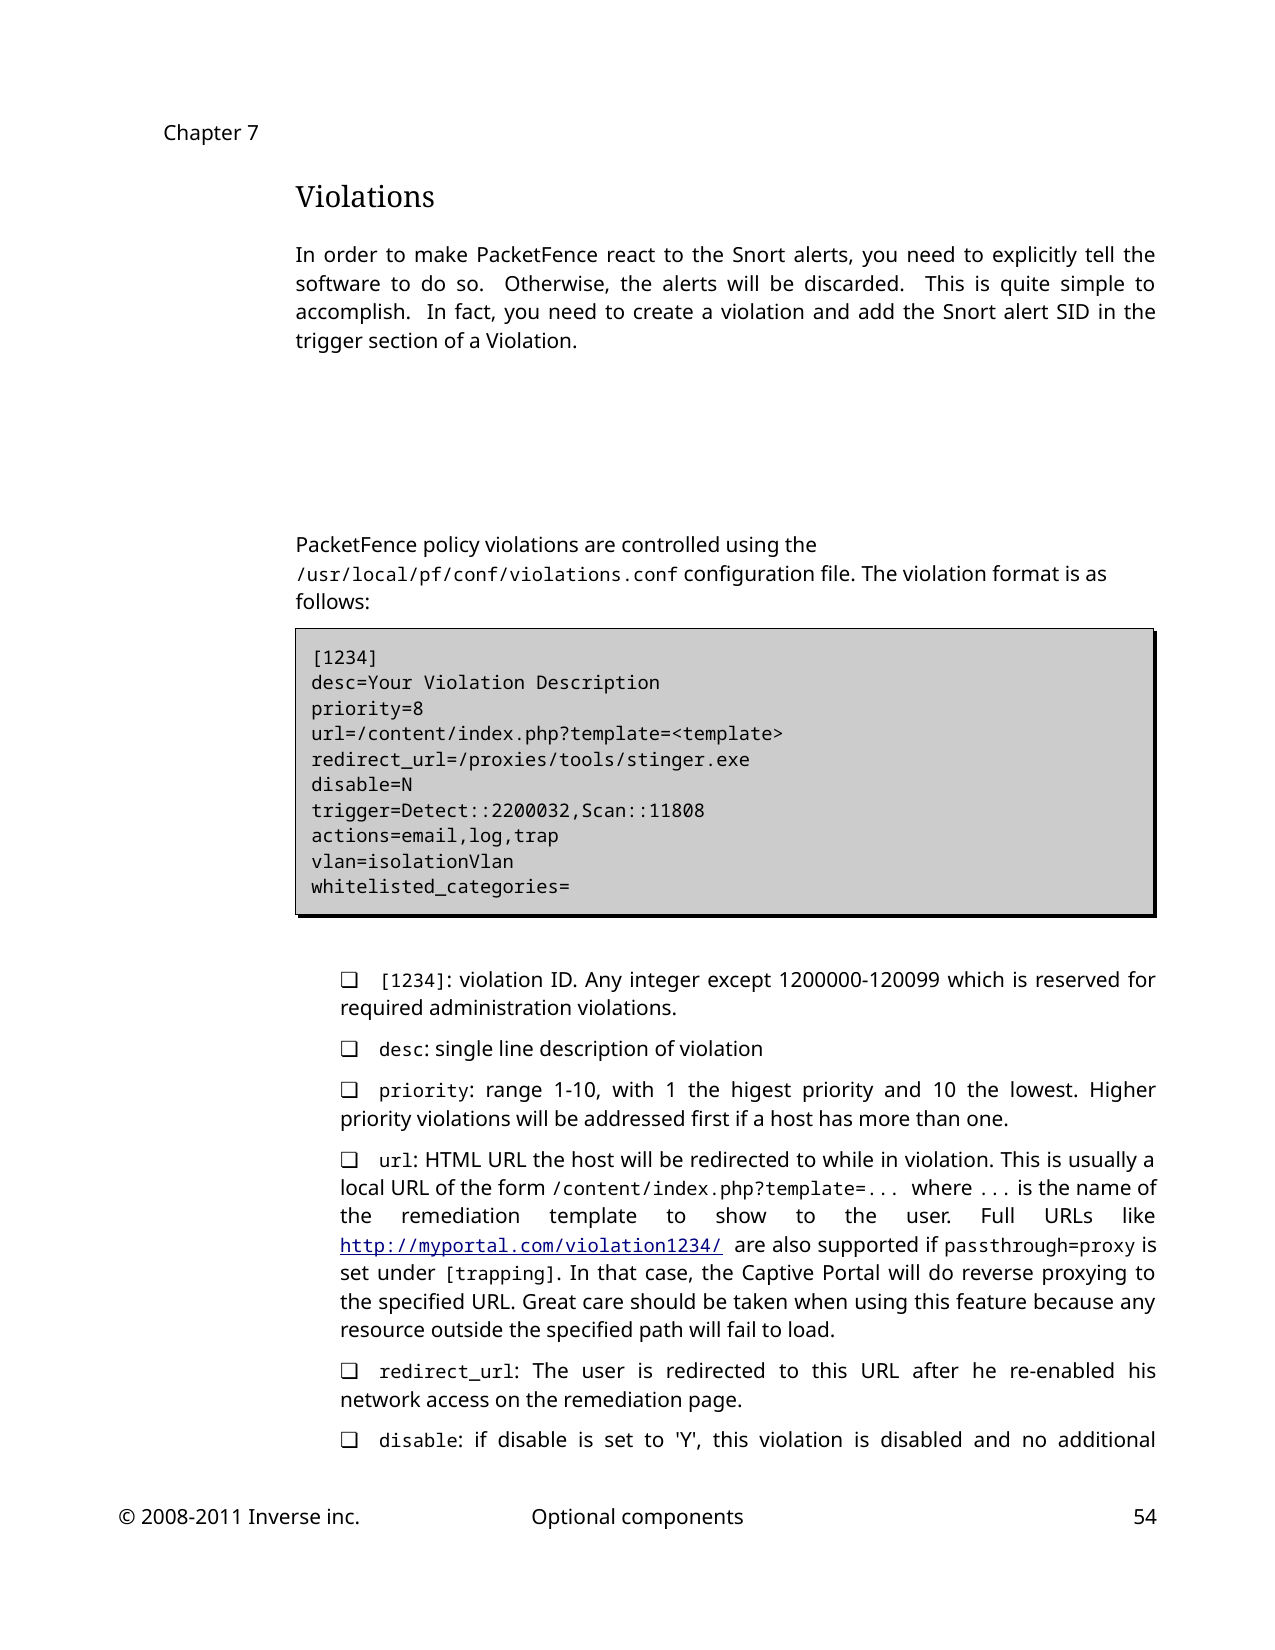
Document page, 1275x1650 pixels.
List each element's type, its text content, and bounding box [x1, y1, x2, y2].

list ❏ desc: single line description of violation [340, 1034, 1157, 1063]
text PacketFence policy violations are controlled using the /usr/local/pf/conf/violations.conf configuration file. The violation format is as follows: [295, 531, 1157, 616]
list ❏ disable: if disable is set to 'Y', this violation is disabled and no additional [340, 1426, 1157, 1454]
list ❏ url: HTML URL the host will be redirected to while in violation. This is usually a local URL of the form /content/index.php?template=... where ... is the name of the remediation template to show to the user. Full URLs like http://myportal.com/violation1234/ are also supported if passthrough=proxy is set under [trapping]. In that case, the Captive Portal will do reverse proxying to the specified URL. Great care should be taken when using this feature because any resource outside the specified path will fail to load. [340, 1145, 1157, 1344]
list ❏ priority: range 1-10, with 1 the higest priority and 10 the lowest. Higher priority violations will be addressed first if a host has more than one. [340, 1075, 1157, 1132]
text In order to make PacketFence react to the Snort alerts, you need to explicitly tell the software to do so. Otherwise, the alerts will be discarded. This is quite simple to accomplish. In fact, you need to create a violation and add the Snort alert SID in the trigger section of a Violation. [295, 241, 1157, 354]
subtitle Violations [295, 176, 1157, 216]
list ❏ [1234]: violation ID. Any integer except 1200000-120099 which is reserved for required administration violations. [340, 965, 1157, 1022]
text [1234] desc=Your Violation Description priority=8 url=/content/index.php?template=<template> redirect_url=/proxies/tools/stinger.exe disable=N trigger=Detect::2200032,Scan::11808 actions=email,log,trap vlan=isolationVlan whitelisted_categories= [296, 629, 1153, 914]
list ❏ redirect_url: The user is redirected to this URL after he re-enabled his network access on the remediation page. [340, 1356, 1157, 1413]
